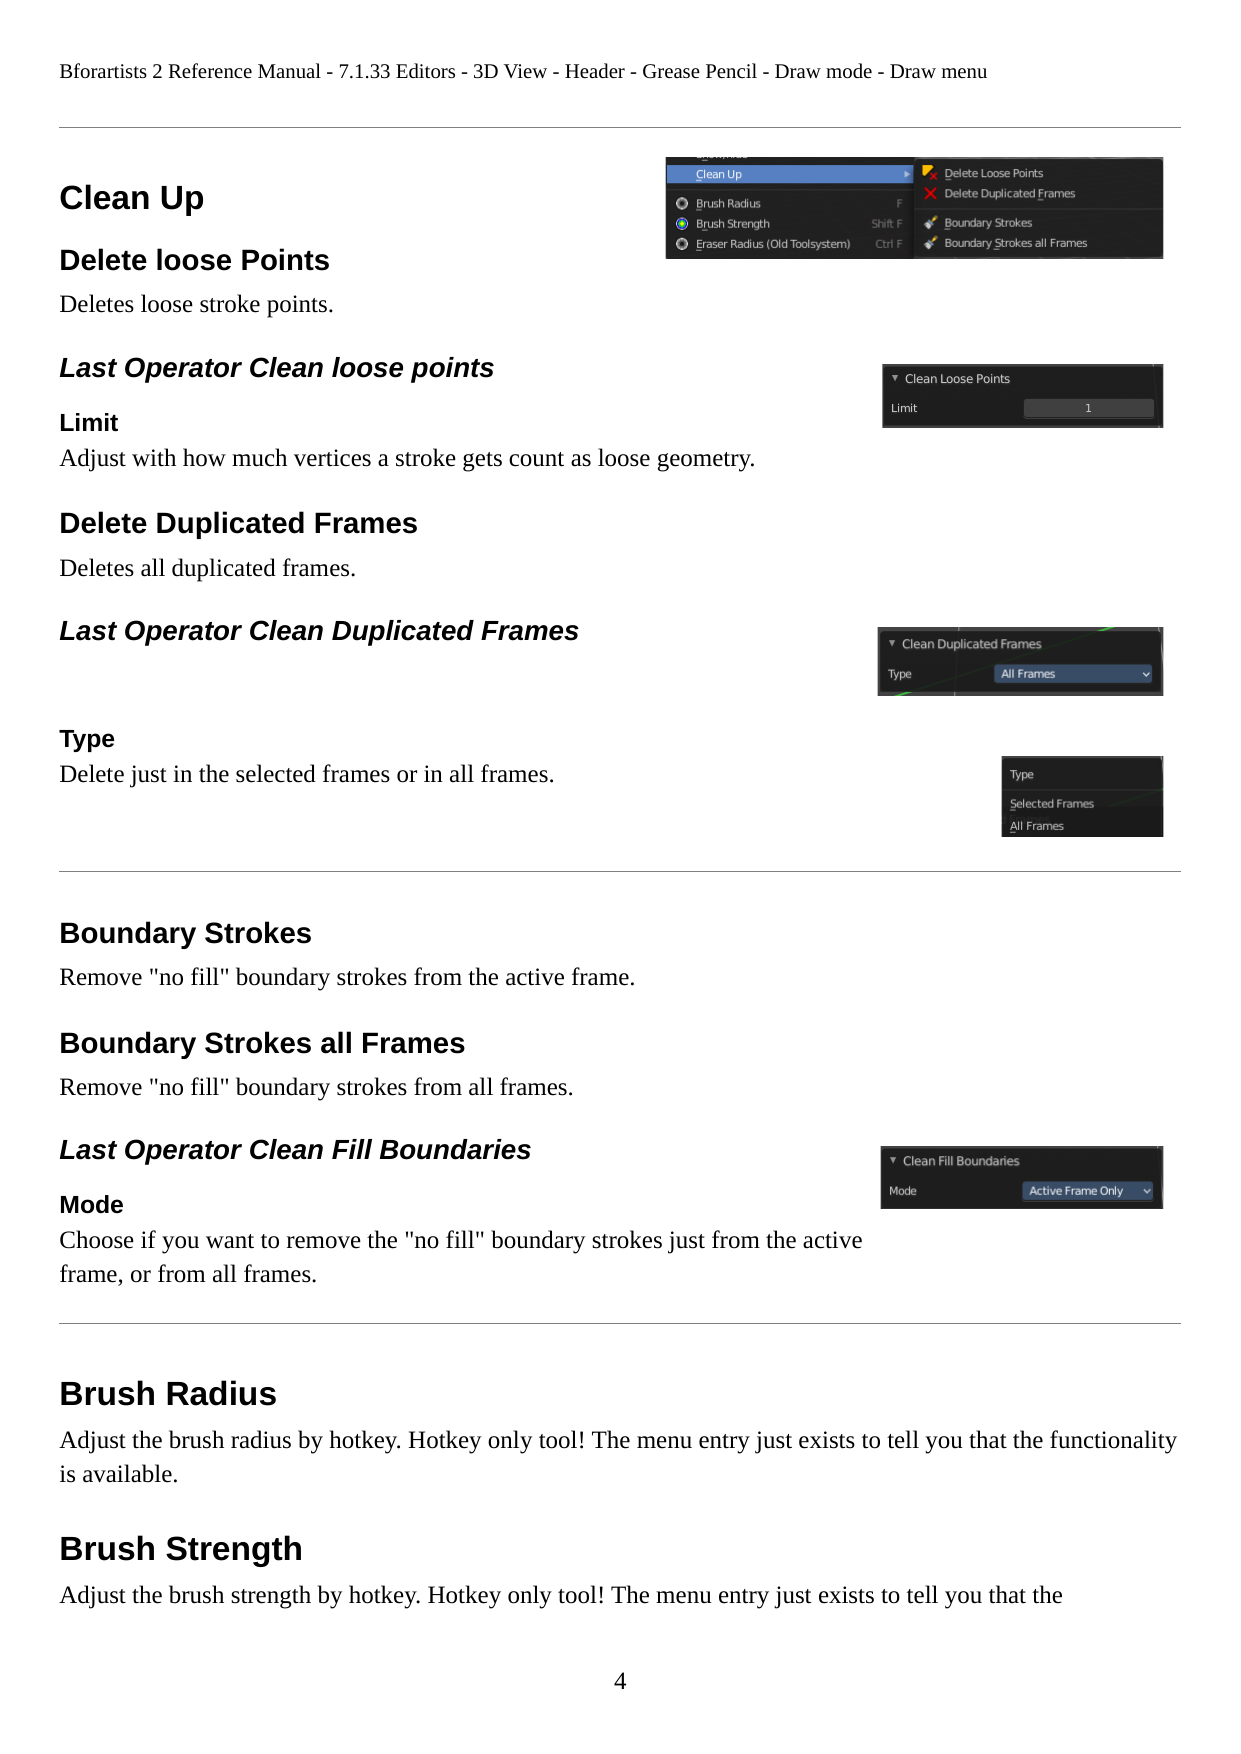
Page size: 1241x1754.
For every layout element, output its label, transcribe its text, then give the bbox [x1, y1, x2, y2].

text Adjust the brush strength by hotkey. Hotkey only tool! The menu entry just exists to tell you that the [59, 1580, 1181, 1609]
subtitle Clean Up [59, 178, 665, 216]
picture [665, 157, 1164, 259]
text Adjust the brush radius by hotkey. Hotkey only tool! The menu entry just exists to tell you that the functionality is available. [59, 1425, 1181, 1488]
subtitle Delete loose Points [59, 243, 1181, 277]
subtitle Last Operator Clean Fill Boundaries [59, 1133, 1181, 1165]
text Choose if you want to remove the "no fill" boundary strokes just from the active frame, or from all frames. [59, 1225, 1181, 1288]
text Adjust with how much vertices a stroke gets count as loose geometry. [59, 443, 1181, 472]
text Deletes all duplicated frames. [59, 553, 1181, 581]
text Remove "no fill" boundary strokes from all frames. [59, 1072, 1181, 1101]
subtitle Boundary Strokes [59, 916, 1181, 949]
subtitle Mode [59, 1190, 1181, 1219]
picture [1001, 756, 1164, 837]
subtitle Limit [59, 408, 1181, 437]
text Deletes loose stroke points. [59, 289, 1181, 318]
subtitle Type [59, 724, 1181, 752]
subtitle Last Operator Clean Duplicated Frames [59, 614, 1181, 646]
subtitle [1164, 178, 1181, 216]
subtitle Last Operator Clean loose points [59, 351, 1181, 383]
subtitle Delete Duplicated Frames [59, 506, 1181, 540]
text Remove "no fill" boundary strokes from the active frame. [59, 962, 1181, 991]
picture [877, 627, 1164, 696]
picture [880, 1146, 1164, 1209]
picture [882, 364, 1164, 428]
subtitle Brush Strength [59, 1529, 1181, 1568]
subtitle Brush Radius [59, 1373, 1181, 1412]
subtitle Boundary Strokes all Frames [59, 1026, 1181, 1059]
text Delete just in the selected frames or in all frames. [59, 759, 1001, 787]
